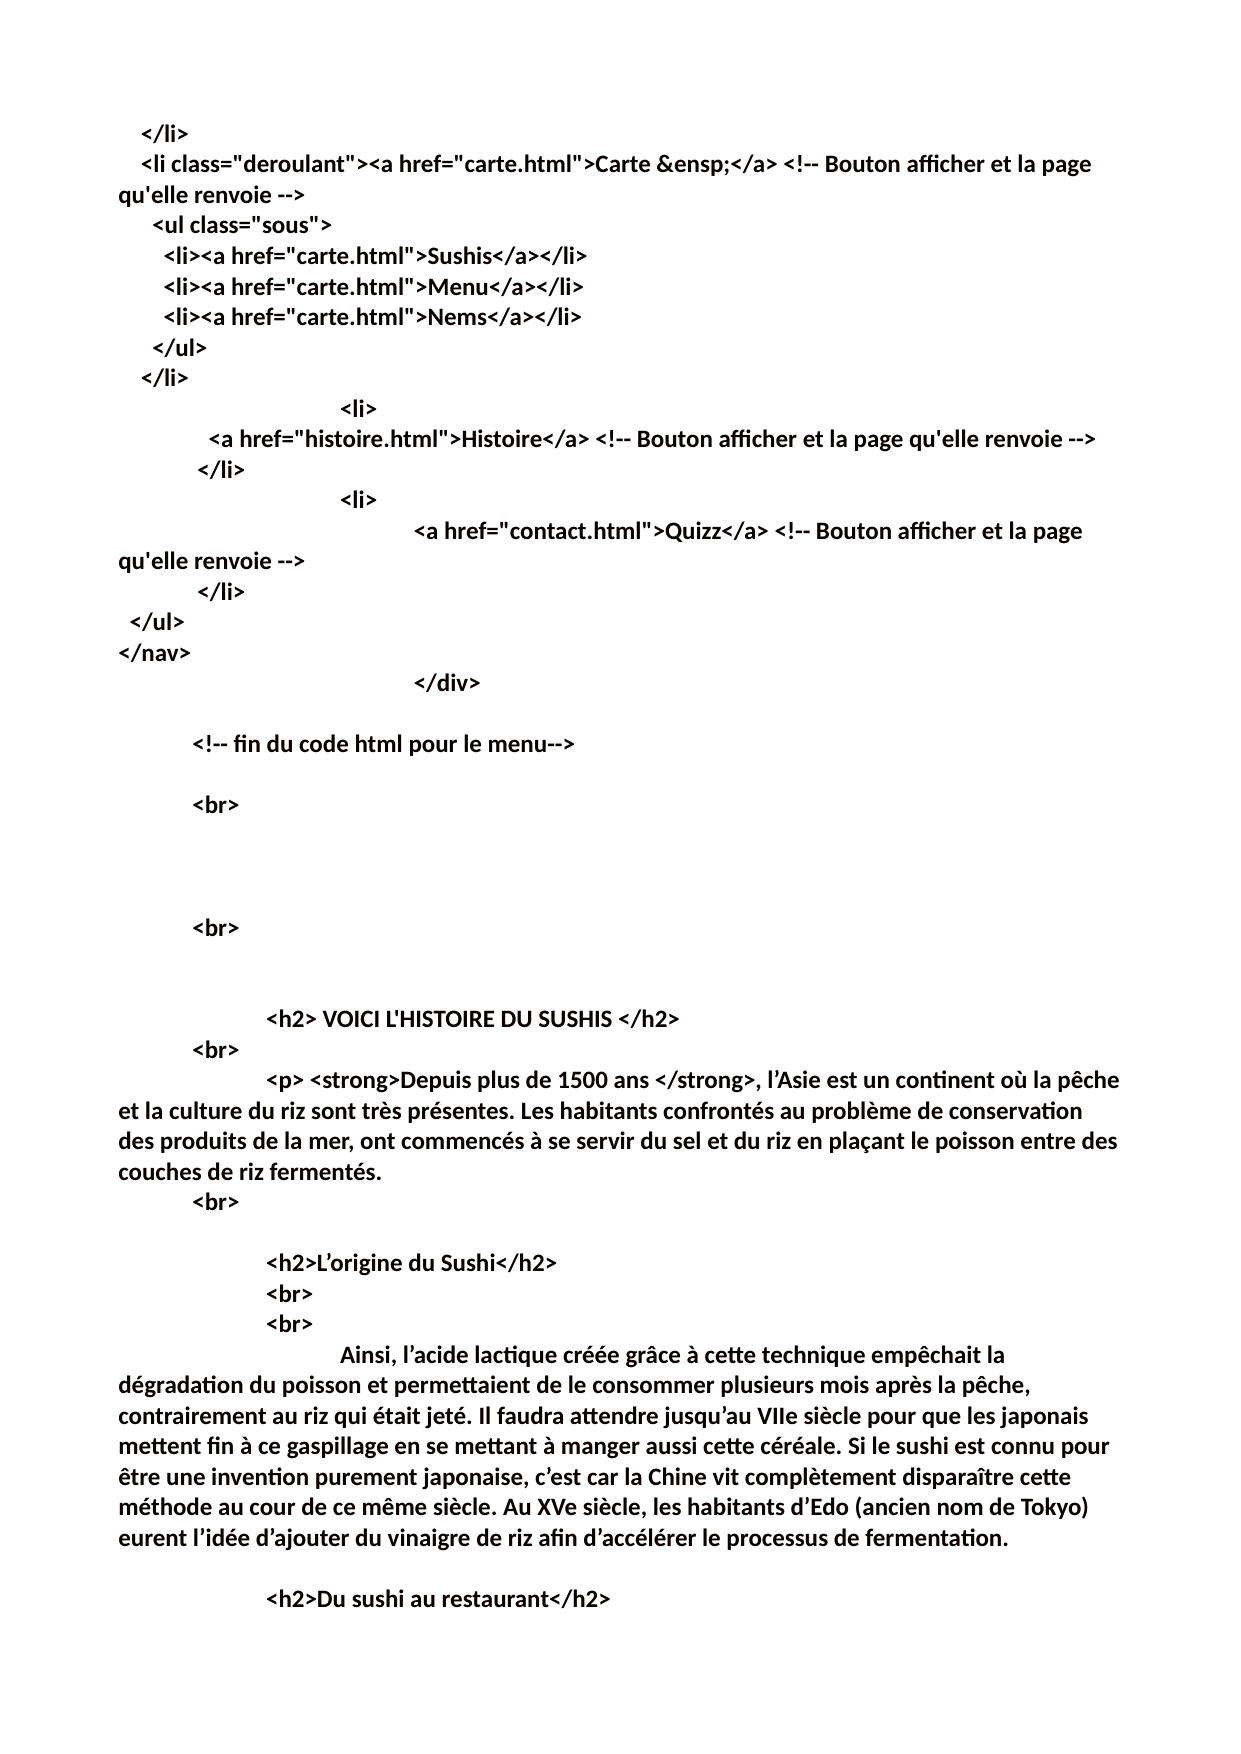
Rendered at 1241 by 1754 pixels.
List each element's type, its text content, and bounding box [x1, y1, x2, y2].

text </li> [118, 576, 1122, 606]
text <h2>L’origine du Sushi</h2> [118, 1247, 1122, 1278]
text <a href="histoire.html">Histoire</a> <!-- Bouton afficher et la page qu'elle renvoie --> [118, 423, 1122, 454]
text <br> [118, 1278, 1122, 1308]
text <li><a href="carte.html">Sushis</a></li> [118, 240, 1122, 271]
text </nav> [118, 637, 1122, 667]
text </div> [118, 667, 1122, 698]
text <br> [118, 912, 1122, 942]
text <li class="deroulant"><a href="carte.html">Carte &ensp;</a> <!-- Bouton afficher et la page qu'elle renvoie --> [118, 149, 1122, 210]
text </li> [118, 454, 1122, 484]
text <h2> VOICI L'HISTOIRE DU SUSHIS </h2> [118, 1003, 1122, 1034]
text <a href="contact.html">Quizz</a> <!-- Bouton afficher et la page qu'elle renvoie --> [118, 515, 1122, 576]
text <br> [118, 1034, 1122, 1064]
text <li> [118, 393, 1122, 423]
text <li> [118, 484, 1122, 515]
text </li> [118, 362, 1122, 393]
text <h2>Du sushi au restaurant</h2> [118, 1583, 1122, 1614]
text <br> [118, 1308, 1122, 1339]
text <li><a href="carte.html">Menu</a></li> [118, 271, 1122, 301]
text <p> <strong>Depuis plus de 1500 ans </strong>, l’Asie est un continent où la pêche et la culture du riz sont très présentes. Les habitants confrontés au problème de conservation des produits de la mer, ont commencés à se servir du sel et du riz en plaçant le poisson entre des couches de riz fermentés. [118, 1064, 1122, 1186]
text <br> [118, 789, 1122, 820]
text <!-- fin du code html pour le menu--> [118, 728, 1122, 759]
text </li> [118, 118, 1122, 149]
text </ul> [118, 606, 1122, 637]
text </ul> [118, 332, 1122, 362]
text <ul class="sous"> [118, 210, 1122, 240]
text <li><a href="carte.html">Nems</a></li> [118, 301, 1122, 332]
text Ainsi, l’acide lactique créée grâce à cette technique empêchait la dégradation du poisson et permettaient de le consommer plusieurs mois après la pêche, contrairement au riz qui était jeté. Il faudra attendre jusqu’au VIIe siècle pour que les japonais mettent fin à ce gaspillage en se mettant à manger aussi cette céréale. Si le sushi est connu pour être une invention purement japonaise, c’est car la Chine vit complètement disparaître cette méthode au cour de ce même siècle. Au XVe siècle, les habitants d’Edo (ancien nom de Tokyo) eurent l’idée d’ajouter du vinaigre de riz afin d’accélérer le processus de fermentation. [118, 1339, 1122, 1553]
text <br> [118, 1186, 1122, 1217]
